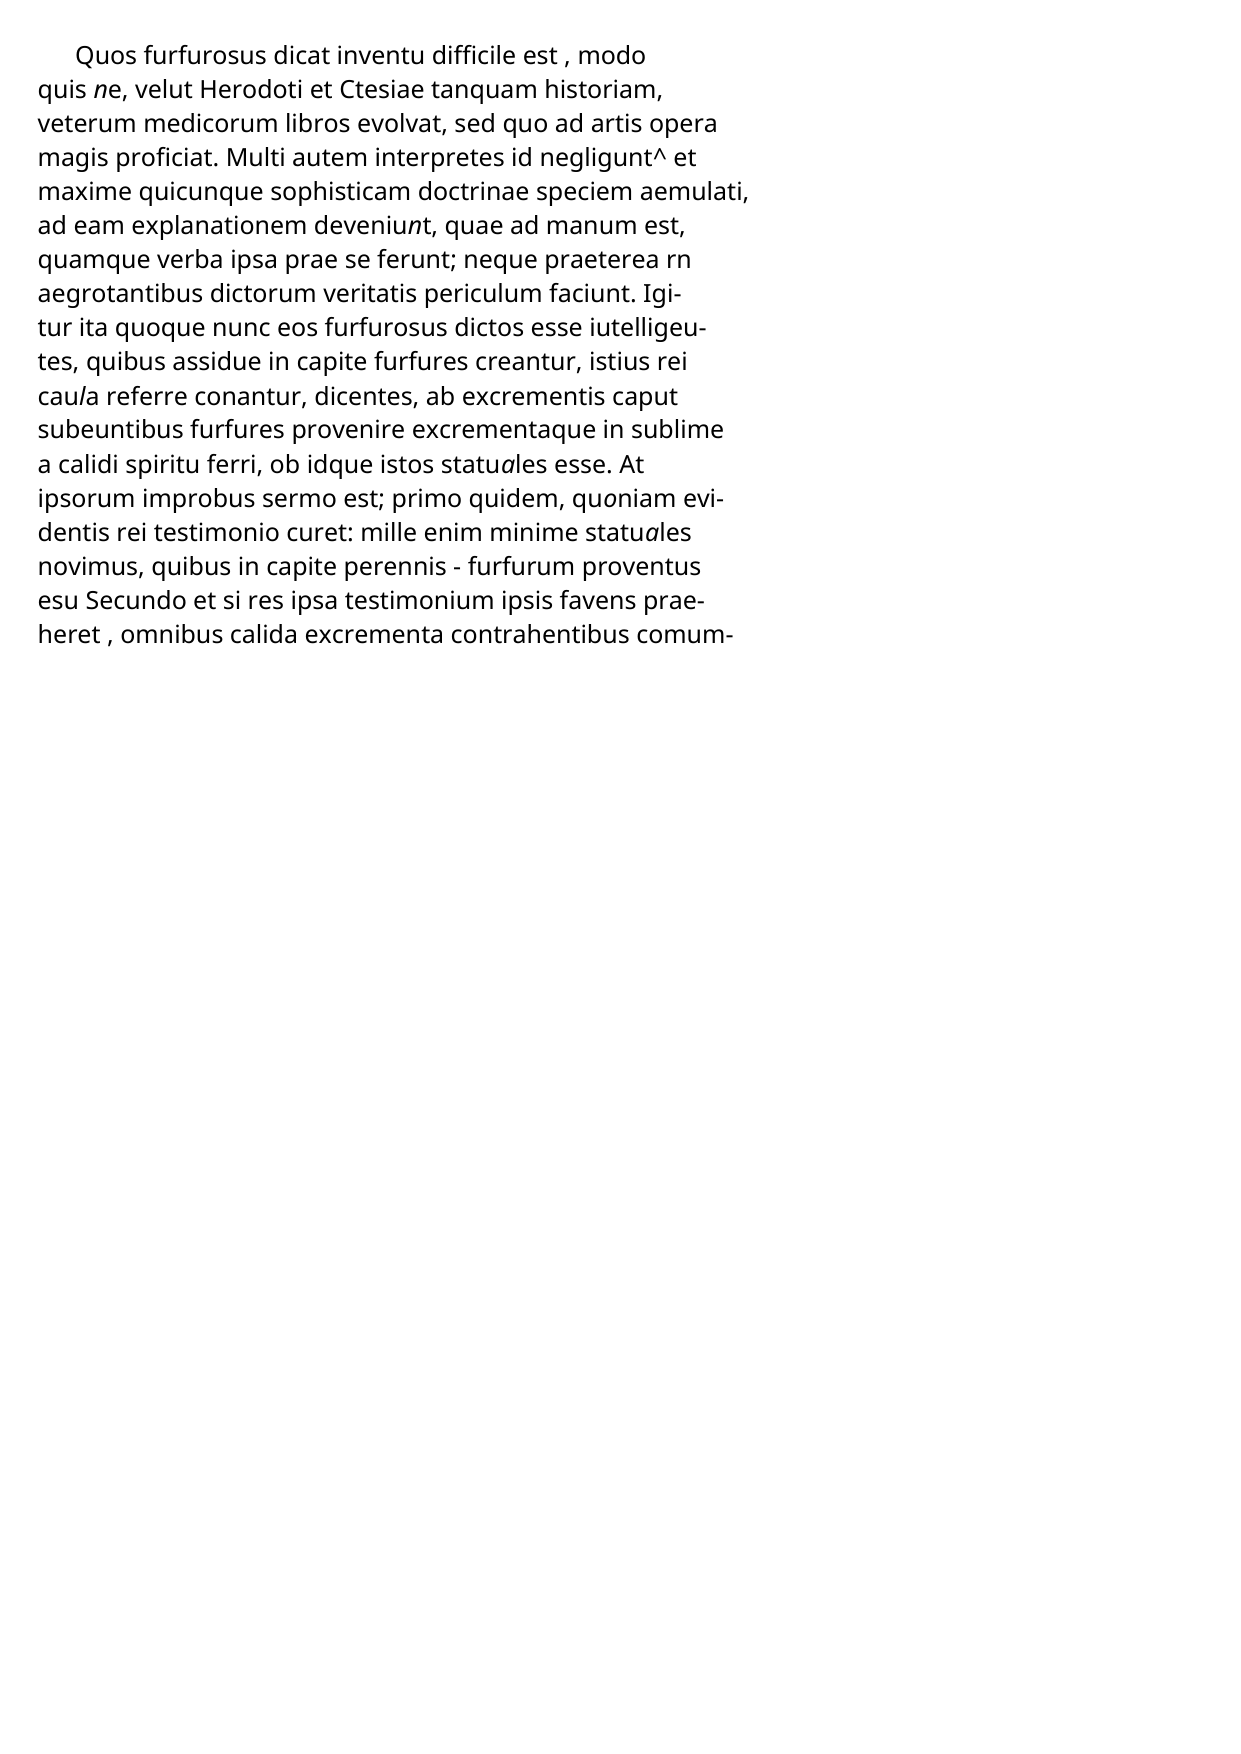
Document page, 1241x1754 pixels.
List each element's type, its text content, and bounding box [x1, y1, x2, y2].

text Quos furfurosus dicat inventu difficile est , modo quis ne, velut Herodoti et Ctesiae tanquam historiam, veterum medicorum libros evolvat, sed quo ad artis opera magis proficiat. Multi autem interpretes id negligunt^ et maxime quicunque sophisticam doctrinae speciem aemulati, ad eam explanationem deveniunt, quae ad manum est, quamque verba ipsa prae se ferunt; neque praeterea rn aegrotantibus dictorum veritatis periculum faciunt. Igi- tur ita quoque nunc eos furfurosus dictos esse iutelligeu- tes, quibus assidue in capite furfures creantur, istius rei caula referre conantur, dicentes, ab excrementis caput subeuntibus furfures provenire excrementaque in sublime a calidi spiritu ferri, ob idque istos statuales esse. At ipsorum improbus sermo est; primo quidem, quoniam evi- dentis rei testimonio curet: mille enim minime statuales novimus, quibus in capite perennis - furfurum proventus esu Secundo et si res ipsa testimonium ipsis favens prae- heret , omnibus calida excrementa contrahentibus comum- [37, 37, 1203, 651]
